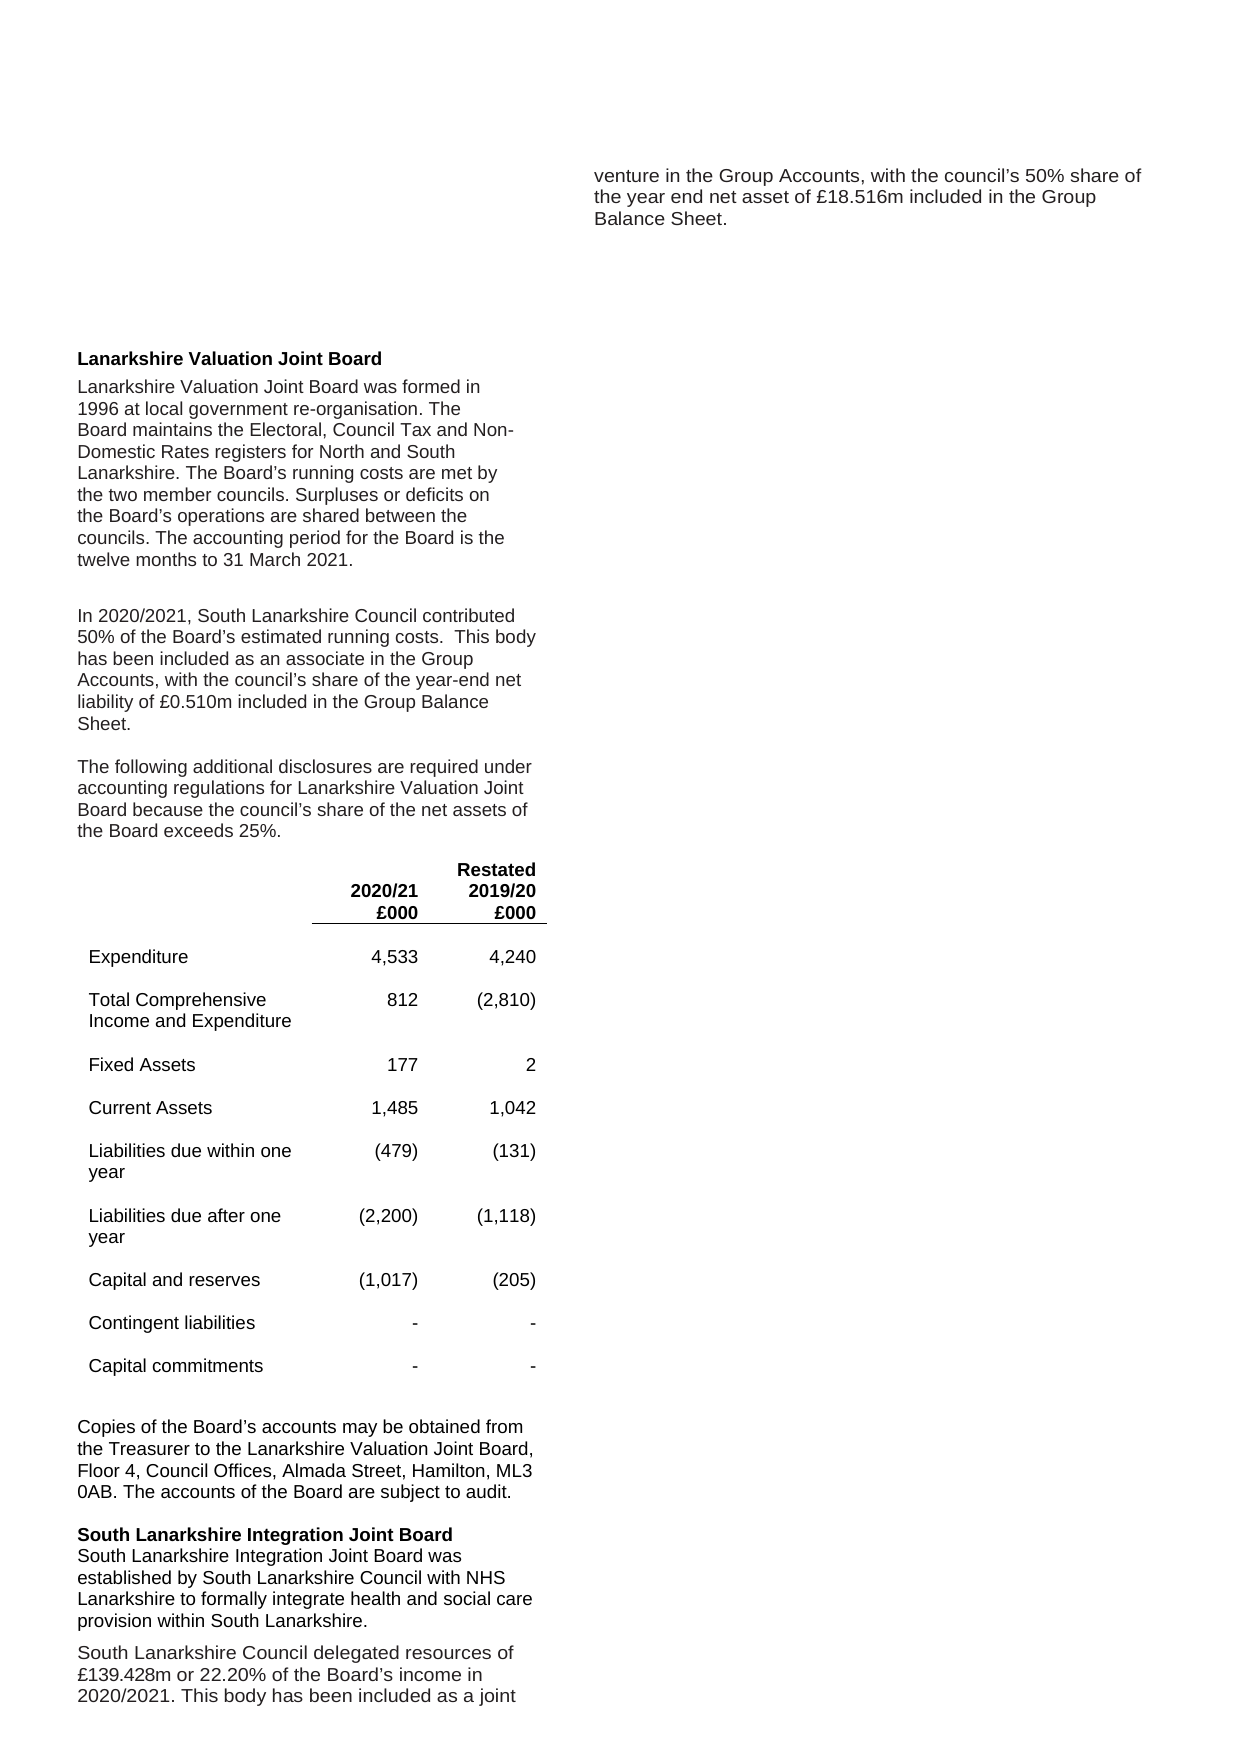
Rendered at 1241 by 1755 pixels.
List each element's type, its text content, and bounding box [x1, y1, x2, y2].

table_cell Capital commitments [77, 1355, 312, 1398]
table_cell (1,017) [312, 1269, 429, 1312]
table_cell Fixed Assets [77, 1054, 312, 1097]
table_cell (205) [429, 1269, 547, 1312]
table_cell (479) [312, 1140, 429, 1204]
table_header 2020/21 £000 [312, 858, 429, 923]
table_cell 1,485 [312, 1097, 429, 1140]
table_cell (131) [429, 1140, 547, 1204]
table_cell (1,118) [429, 1204, 547, 1269]
text In 2020/2021, South Lanarkshire Council contributed 50% of the Board’s estimated running costs. This body has been included as an associate in the Group Accounts, with the council’s share of the year-end net liability of £0.510m included in the Group Balance Sheet. The following additional disclosures are required under accounting regulations for Lanarkshire Valuation Joint Board because the council’s share of the net assets of the Board exceeds 25%. [77, 604, 544, 842]
table_cell [429, 924, 547, 946]
table_cell - [429, 1355, 547, 1398]
table_cell 2 [429, 1054, 547, 1097]
table_cell Current Assets [77, 1097, 312, 1140]
table_cell 812 [312, 989, 429, 1053]
table_cell 4,240 [429, 946, 547, 989]
table_cell [312, 924, 429, 946]
table_header [77, 858, 312, 923]
table_cell - [312, 1355, 429, 1398]
table_cell Liabilities due within one year [77, 1140, 312, 1204]
table_cell 1,042 [429, 1097, 547, 1140]
subtitle South Lanarkshire Integration Joint Board South Lanarkshire Integration Joint Board was established by South Lanarkshire Council with NHS Lanarkshire to formally integrate health and social care provision within South Lanarkshire. [77, 1523, 547, 1631]
table_cell Capital and reserves [77, 1269, 312, 1312]
text venture in the Group Accounts, with the council’s 50% share of the year end net asset of £18.516m included in the Group Balance Sheet. [594, 164, 1151, 229]
table_cell Expenditure [77, 946, 312, 989]
table_cell (2,810) [429, 989, 547, 1053]
table_cell 177 [312, 1054, 429, 1097]
table_cell Total Comprehensive Income and Expenditure [77, 989, 312, 1053]
table_header Restated 2019/20 £000 [429, 858, 547, 923]
table_cell - [312, 1312, 429, 1355]
table_cell 4,533 [312, 946, 429, 989]
table_cell Liabilities due after one year [77, 1204, 312, 1269]
table_cell - [429, 1312, 547, 1355]
text Lanarkshire Valuation Joint Board was formed in 1996 at local government re-organisation. The Board maintains the Electoral, Council Tax and Non-Domestic Rates registers for North and South Lanarkshire. The Board’s running costs are met by the two member councils. Surpluses or deficits on the Board’s operations are shared between the councils. The accounting period for the Board is the twelve months to 31 March 2021. [77, 376, 514, 570]
table_cell (2,200) [312, 1204, 429, 1269]
subtitle Lanarkshire Valuation Joint Board [77, 347, 547, 369]
table_cell [77, 923, 312, 946]
table_cell Contingent liabilities [77, 1312, 312, 1355]
text South Lanarkshire Council delegated resources of £139.428m or 22.20% of the Board’s income in 2020/2021. This body has been included as a joint [77, 1642, 535, 1706]
text Copies of the Board’s accounts may be obtained from the Treasurer to the Lanarkshire Valuation Joint Board, Floor 4, Council Offices, Almada Street, Hamilton, ML3 0AB. The accounts of the Board are subject to audit. [77, 1416, 544, 1503]
